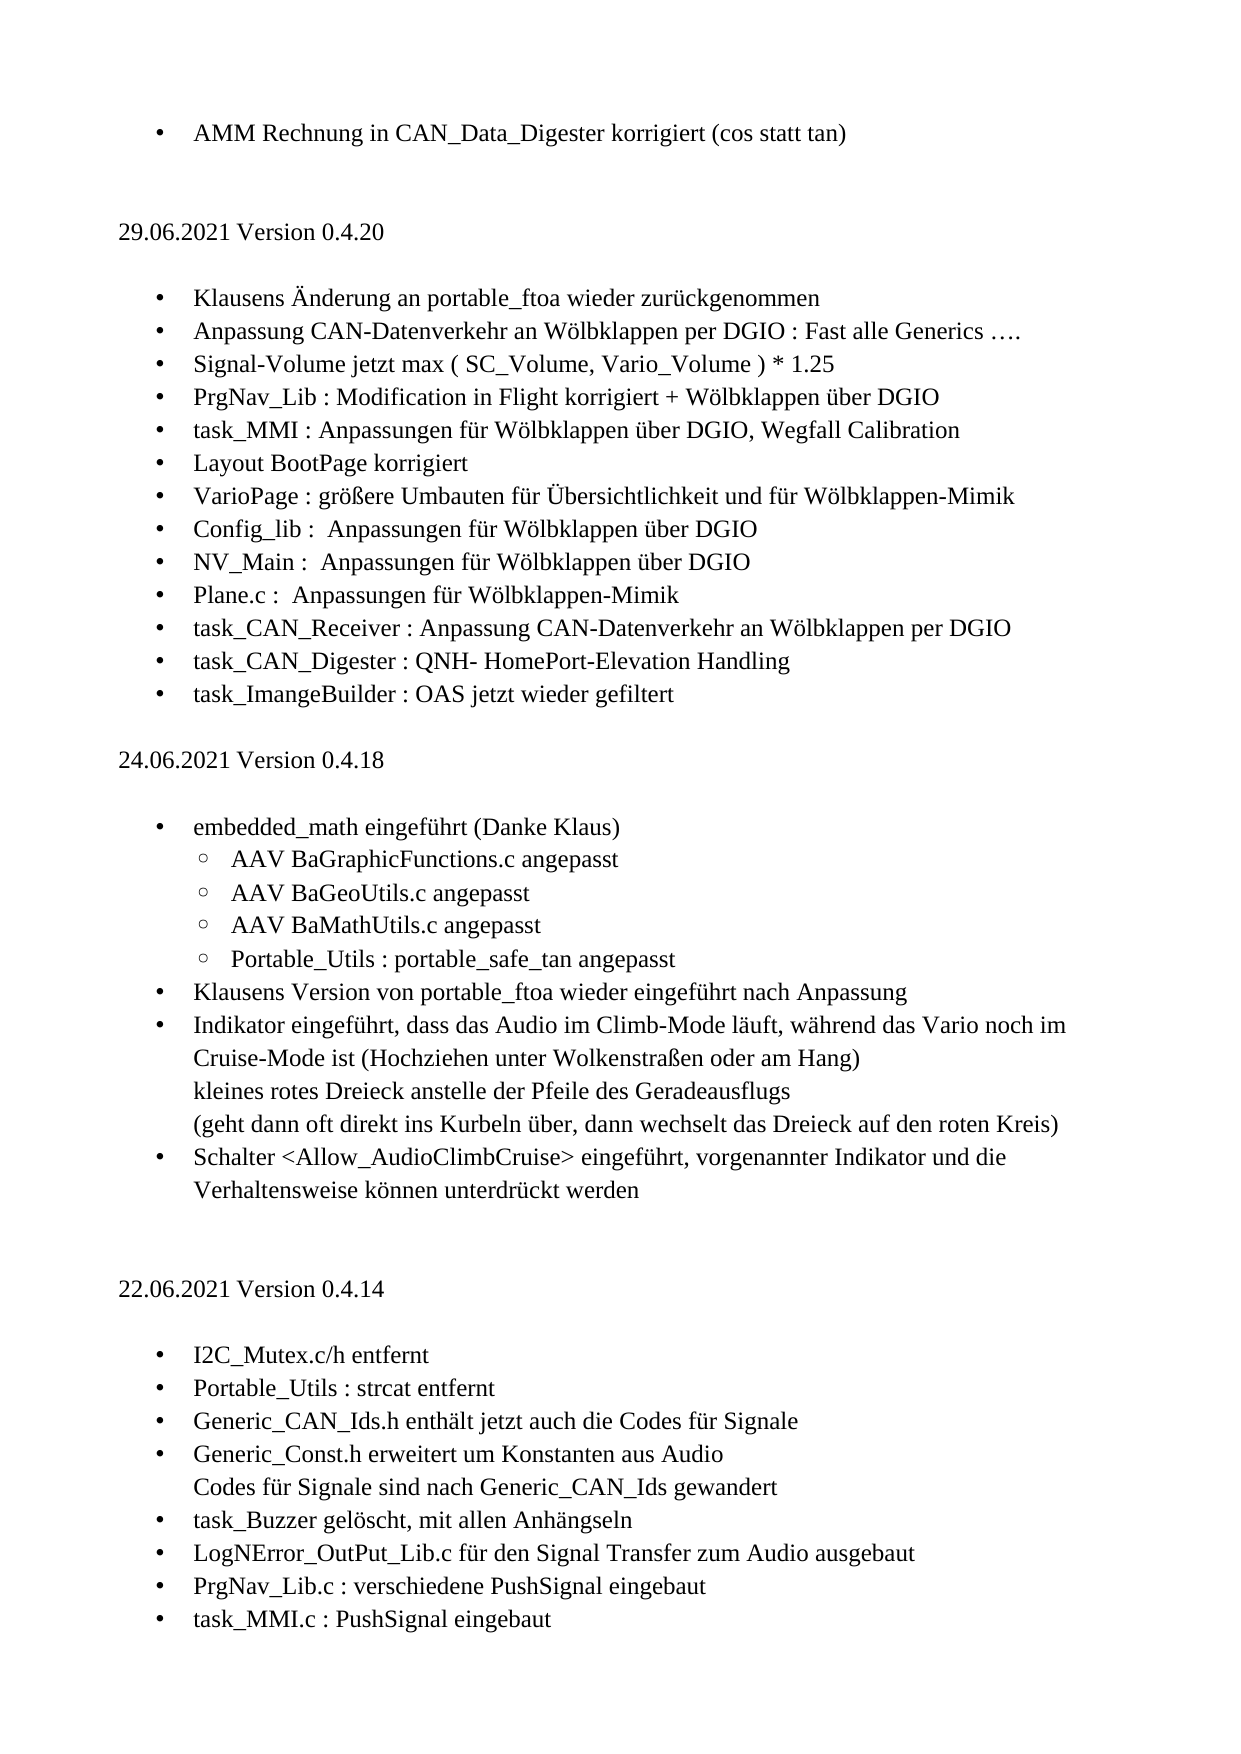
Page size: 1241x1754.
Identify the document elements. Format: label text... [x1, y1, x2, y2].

list Schalter <Allow_AudioClimbCruise> eingeführt, vorgenannter Indikator und die Verhaltensweise können unterdrückt werden [156, 1142, 1122, 1203]
list Portable_Utils : strcat entfernt [156, 1373, 1122, 1402]
list task_CAN_Digester : QNH- HomePort-Elevation Handling [156, 646, 1122, 675]
list AAV BaGraphicFunctions.c angepasst [193, 844, 1122, 873]
list Anpassung CAN-Datenverkehr an Wölbklappen per DGIO : Fast alle Generics …. [156, 316, 1122, 345]
list embedded_math eingeführt (Danke Klaus) [156, 812, 1122, 840]
list Plane.c : Anpassungen für Wölbklappen-Mimik [156, 580, 1122, 609]
list task_ImangeBuilder : OAS jetzt wieder gefiltert [156, 679, 1122, 708]
list I2C_Mutex.c/h entfernt [156, 1340, 1122, 1369]
list task_MMI : Anpassungen für Wölbklappen über DGIO, Wegfall Calibration [156, 415, 1122, 444]
list LogNError_OutPut_Lib.c für den Signal Transfer zum Audio ausgebaut [156, 1538, 1122, 1567]
list PrgNav_Lib.c : verschiedene PushSignal eingebaut [156, 1571, 1122, 1600]
list Generic_Const.h erweitert um Konstanten aus Audio Codes für Signale sind nach Generic_CAN_Ids gewandert [156, 1439, 1122, 1501]
list AAV BaGeoUtils.c angepasst [193, 878, 1122, 906]
list Indikator eingeführt, dass das Audio im Climb-Mode läuft, während das Vario noch im Cruise-Mode ist (Hochziehen unter Wolkenstraßen oder am Hang) kleines rotes Dreieck anstelle der Pfeile des Geradeausflugs (geht dann oft direkt ins Kurbeln über, dann wechselt das Dreieck auf den roten Kreis) [156, 1010, 1122, 1137]
list Generic_CAN_Ids.h enthält jetzt auch die Codes für Signale [156, 1406, 1122, 1435]
list Portable_Utils : portable_safe_tan angepasst [193, 944, 1122, 972]
list Klausens Änderung an portable_ftoa wieder zurückgenommen [156, 283, 1122, 312]
list NV_Main : Anpassungen für Wölbklappen über DGIO [156, 547, 1122, 576]
text 24.06.2021 Version 0.4.18 [118, 746, 1122, 774]
list PrgNav_Lib : Modification in Flight korrigiert + Wölbklappen über DGIO [156, 382, 1122, 411]
list Klausens Version von portable_ftoa wieder eingeführt nach Anpassung [156, 977, 1122, 1005]
list Layout BootPage korrigiert [156, 448, 1122, 477]
list task_MMI.c : PushSignal eingebaut [156, 1604, 1122, 1633]
list AMM Rechnung in CAN_Data_Digester korrigiert (cos statt tan) [156, 118, 1122, 147]
text 22.06.2021 Version 0.4.14 [118, 1274, 1122, 1303]
list task_Buzzer gelöscht, mit allen Anhängseln [156, 1505, 1122, 1534]
list Config_lib : Anpassungen für Wölbklappen über DGIO [156, 514, 1122, 543]
list VarioPage : größere Umbauten für Übersichtlichkeit und für Wölbklappen-Mimik [156, 481, 1122, 510]
list Signal-Volume jetzt max ( SC_Volume, Vario_Volume ) * 1.25 [156, 349, 1122, 378]
text 29.06.2021 Version 0.4.20 [118, 217, 1122, 246]
list task_CAN_Receiver : Anpassung CAN-Datenverkehr an Wölbklappen per DGIO [156, 613, 1122, 642]
list AAV BaMathUtils.c angepasst [193, 911, 1122, 939]
